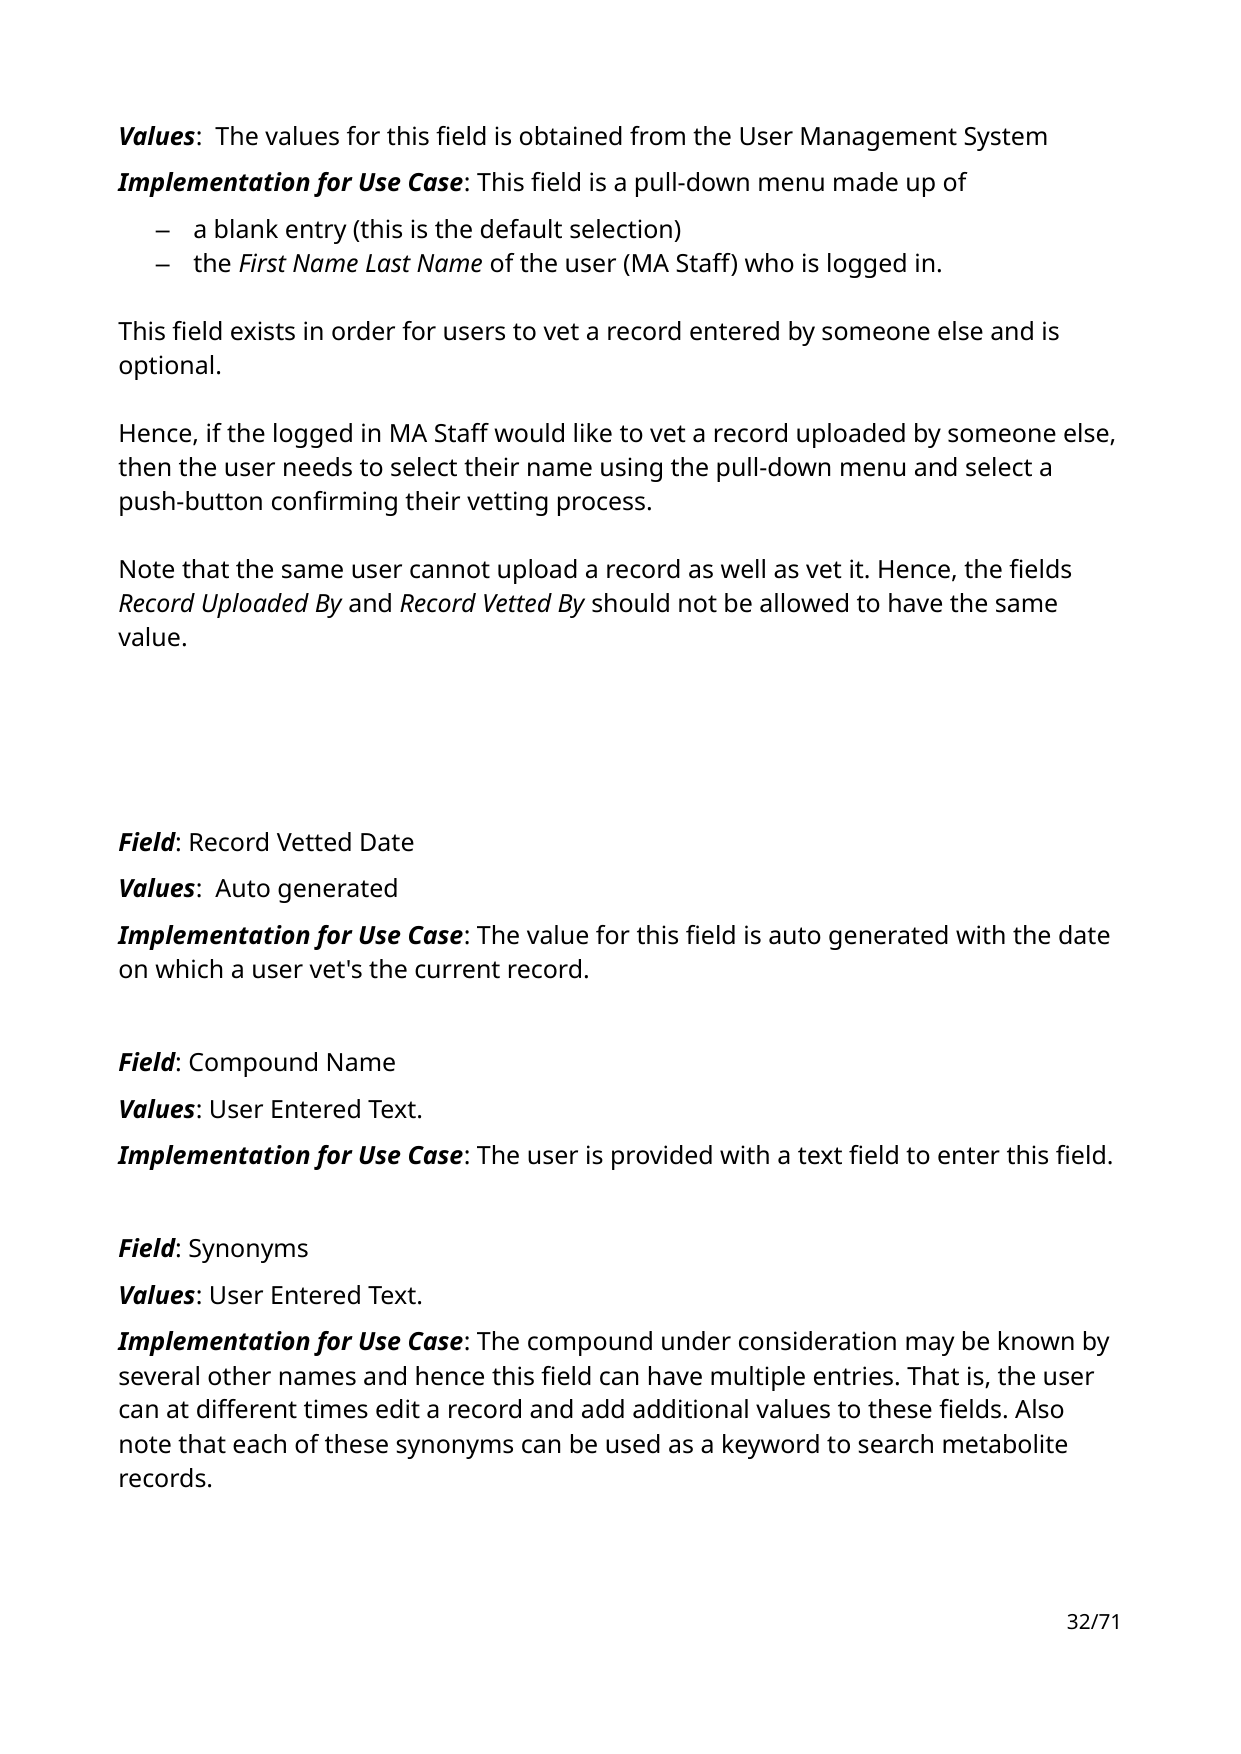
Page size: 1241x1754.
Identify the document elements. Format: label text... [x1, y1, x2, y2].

text Implementation for Use Case: The user is provided with a text field to enter this field. [118, 1138, 1122, 1172]
text Field: Record Vetted Date [118, 824, 1122, 858]
list a blank entry (this is the default selection) [156, 211, 1122, 245]
text Implementation for Use Case: The value for this field is auto generated with the date on which a user vet's the current record. [118, 917, 1122, 986]
text Values: User Entered Text. [118, 1277, 1122, 1312]
text Values: User Entered Text. [118, 1091, 1122, 1125]
text Implementation for Use Case: This field is a pull-down menu made up of [118, 165, 1122, 199]
text Values: The values for this field is obtained from the User Management System [118, 118, 1122, 152]
text Values: Auto generated [118, 871, 1122, 905]
text Implementation for Use Case: The compound under consideration may be known by several other names and hence this field can have multiple entries. That is, the user can at different times edit a record and add additional values to these fields. Also note that each of these synonyms can be used as a keyword to search metabolite records. [118, 1324, 1122, 1494]
text Field: Compound Name [118, 1045, 1122, 1079]
text This field exists in order for users to vet a record entered by someone else and is optional. [118, 313, 1122, 382]
text Field: Synonyms [118, 1231, 1122, 1265]
text Note that the same user cannot upload a record as well as vet it. Hence, the fields [118, 552, 1122, 586]
text Record Uploaded By and Record Vetted By should not be allowed to have the same value. [118, 586, 1122, 654]
text Hence, if the logged in MA Staff would like to vet a record uploaded by someone else, then the user needs to select their name using the pull-down menu and select a push-button confirming their vetting process. [118, 416, 1122, 518]
list the First Name Last Name of the user (MA Staff) who is logged in. [156, 245, 1122, 279]
